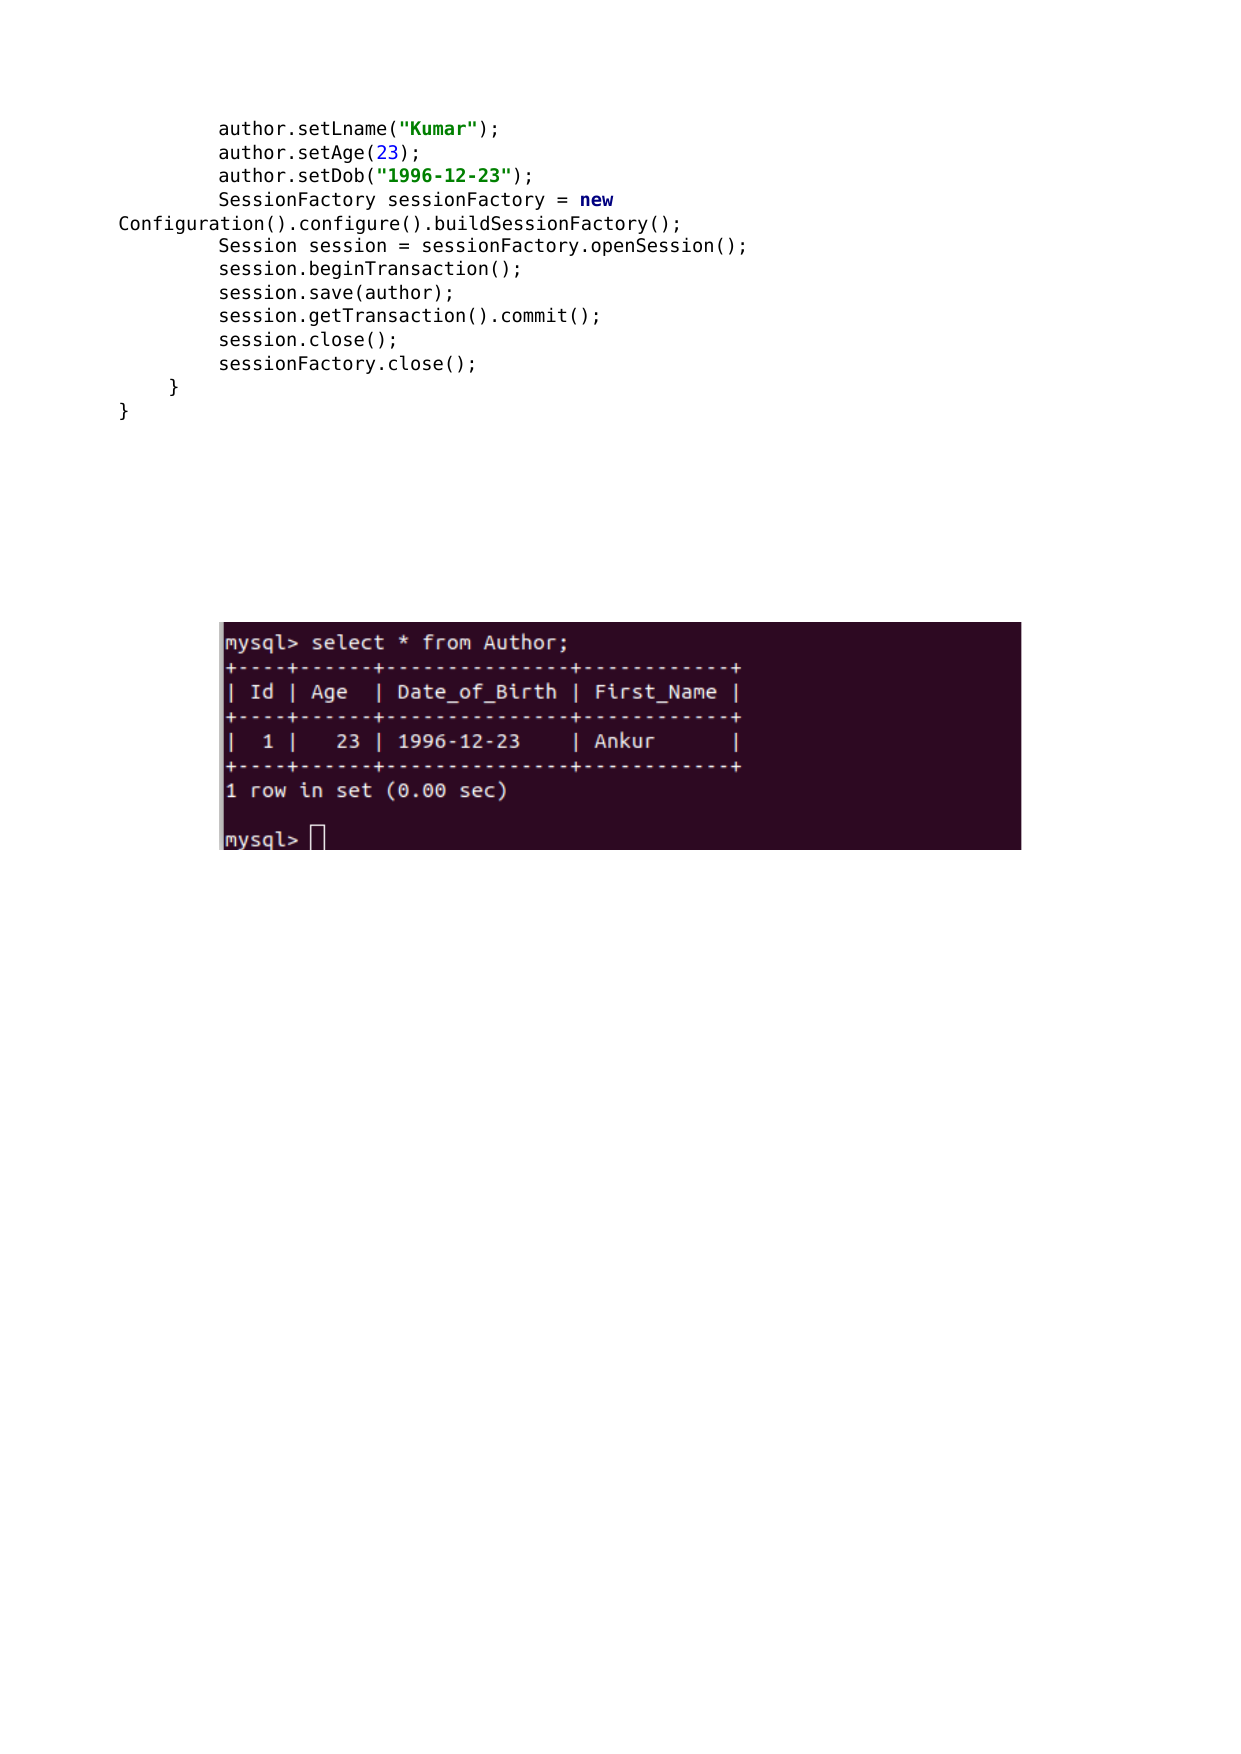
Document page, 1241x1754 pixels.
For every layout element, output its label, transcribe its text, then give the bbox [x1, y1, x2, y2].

text } [118, 376, 1122, 400]
text session.beginTransaction(); [118, 258, 1122, 282]
text } [118, 400, 1122, 422]
picture [219, 622, 493, 850]
text Session session = sessionFactory.openSession(); [118, 234, 1122, 258]
text sessionFactory.close(); [118, 353, 1122, 376]
text author.setLname("Kumar"); [118, 118, 1122, 142]
text session.save(author); [118, 282, 1122, 306]
text SessionFactory sessionFactory = new Configuration().configure().buildSessionFactory(); [118, 189, 1122, 234]
text author.setDob("1996-12-23"); [118, 165, 1122, 189]
text session.getTransaction().commit(); [118, 306, 1122, 329]
text author.setAge(23); [118, 142, 1122, 165]
text session.close(); [118, 329, 1122, 353]
